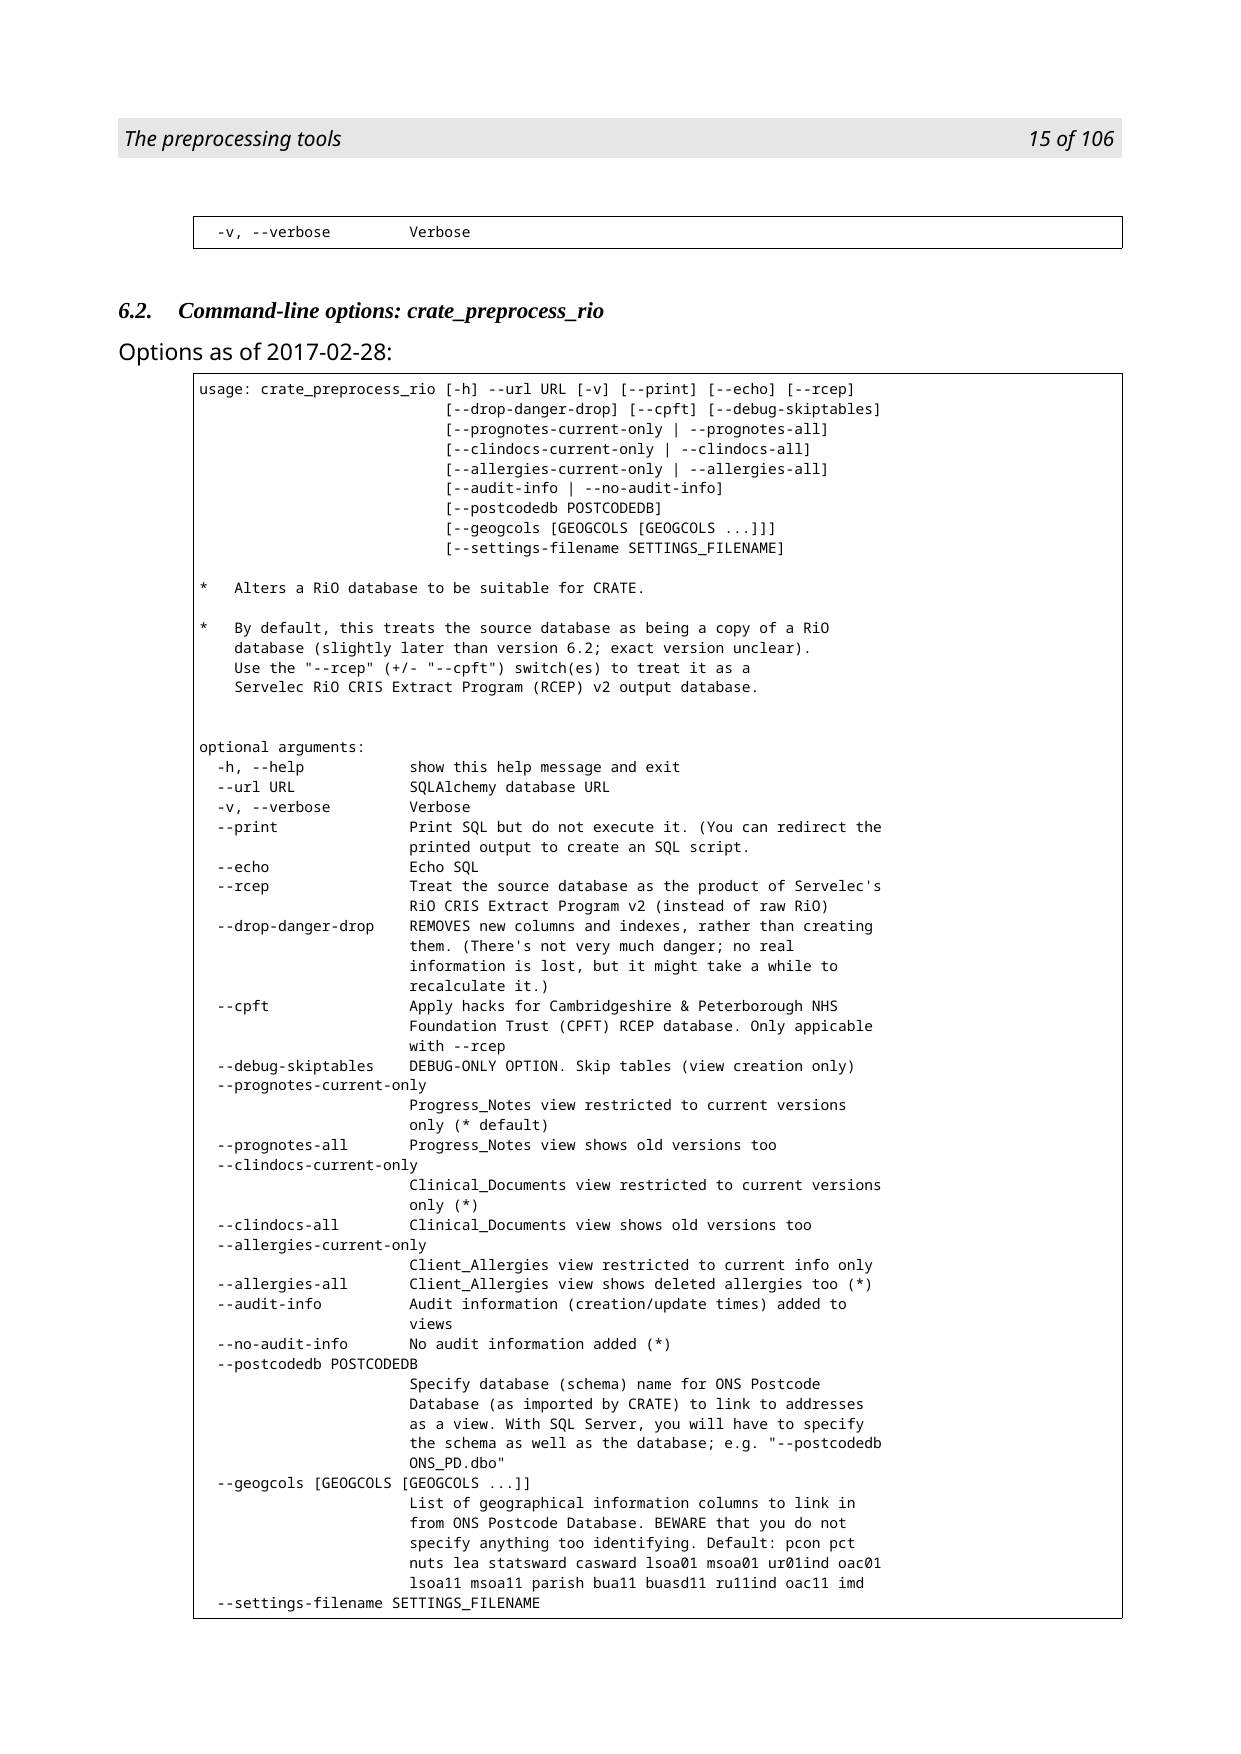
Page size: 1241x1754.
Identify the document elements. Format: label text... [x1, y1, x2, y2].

subtitle Command-line options: crate_preprocess_rio [118, 297, 1122, 323]
table_header -v, --verbose Verbose [194, 217, 1122, 247]
text Options as of 2017-02-28: [118, 336, 1122, 367]
table_header usage: crate_preprocess_rio [-h] --url URL [-v] [--print] [--echo] [--rcep] [--drop-danger-drop] [--cpft] [--debug-skiptables] [--prognotes-current-only | --prognotes-all] [--clindocs-current-only | --clindocs-all] [--allergies-current-only | --allergies-all] [--audit-info | --no-audit-info] [--postcodedb POSTCODEDB] [--geogcols [GEOGCOLS [GEOGCOLS ...]]] [--settings-filename SETTINGS_FILENAME] * Alters a RiO database to be suitable for CRATE. * By default, this treats the source database as being a copy of a RiO database (slightly later than version 6.2; exact version unclear). Use the "--rcep" (+/- "--cpft") switch(es) to treat it as a Servelec RiO CRIS Extract Program (RCEP) v2 output database. optional arguments: -h, --help show this help message and exit --url URL SQLAlchemy database URL -v, --verbose Verbose --print Print SQL but do not execute it. (You can redirect the printed output to create an SQL script. --echo Echo SQL --rcep Treat the source database as the product of Servelec's RiO CRIS Extract Program v2 (instead of raw RiO) --drop-danger-drop REMOVES new columns and indexes, rather than creating them. (There's not very much danger; no real information is lost, but it might take a while to recalculate it.) --cpft Apply hacks for Cambridgeshire & Peterborough NHS Foundation Trust (CPFT) RCEP database. Only appicable with --rcep --debug-skiptables DEBUG-ONLY OPTION. Skip tables (view creation only) --prognotes-current-only Progress_Notes view restricted to current versions only (* default) --prognotes-all Progress_Notes view shows old versions too --clindocs-current-only Clinical_Documents view restricted to current versions only (*) --clindocs-all Clinical_Documents view shows old versions too --allergies-current-only Client_Allergies view restricted to current info only --allergies-all Client_Allergies view shows deleted allergies too (*) --audit-info Audit information (creation/update times) added to views --no-audit-info No audit information added (*) --postcodedb POSTCODEDB Specify database (schema) name for ONS Postcode Database (as imported by CRATE) to link to addresses as a view. With SQL Server, you will have to specify the schema as well as the database; e.g. "--postcodedb ONS_PD.dbo" --geogcols [GEOGCOLS [GEOGCOLS ...]] List of geographical information columns to link in from ONS Postcode Database. BEWARE that you do not specify anything too identifying. Default: pcon pct nuts lea statsward casward lsoa01 msoa01 ur01ind oac01 lsoa11 msoa11 parish bua11 buasd11 ru11ind oac11 imd --settings-filename SETTINGS_FILENAME [194, 374, 1122, 1618]
